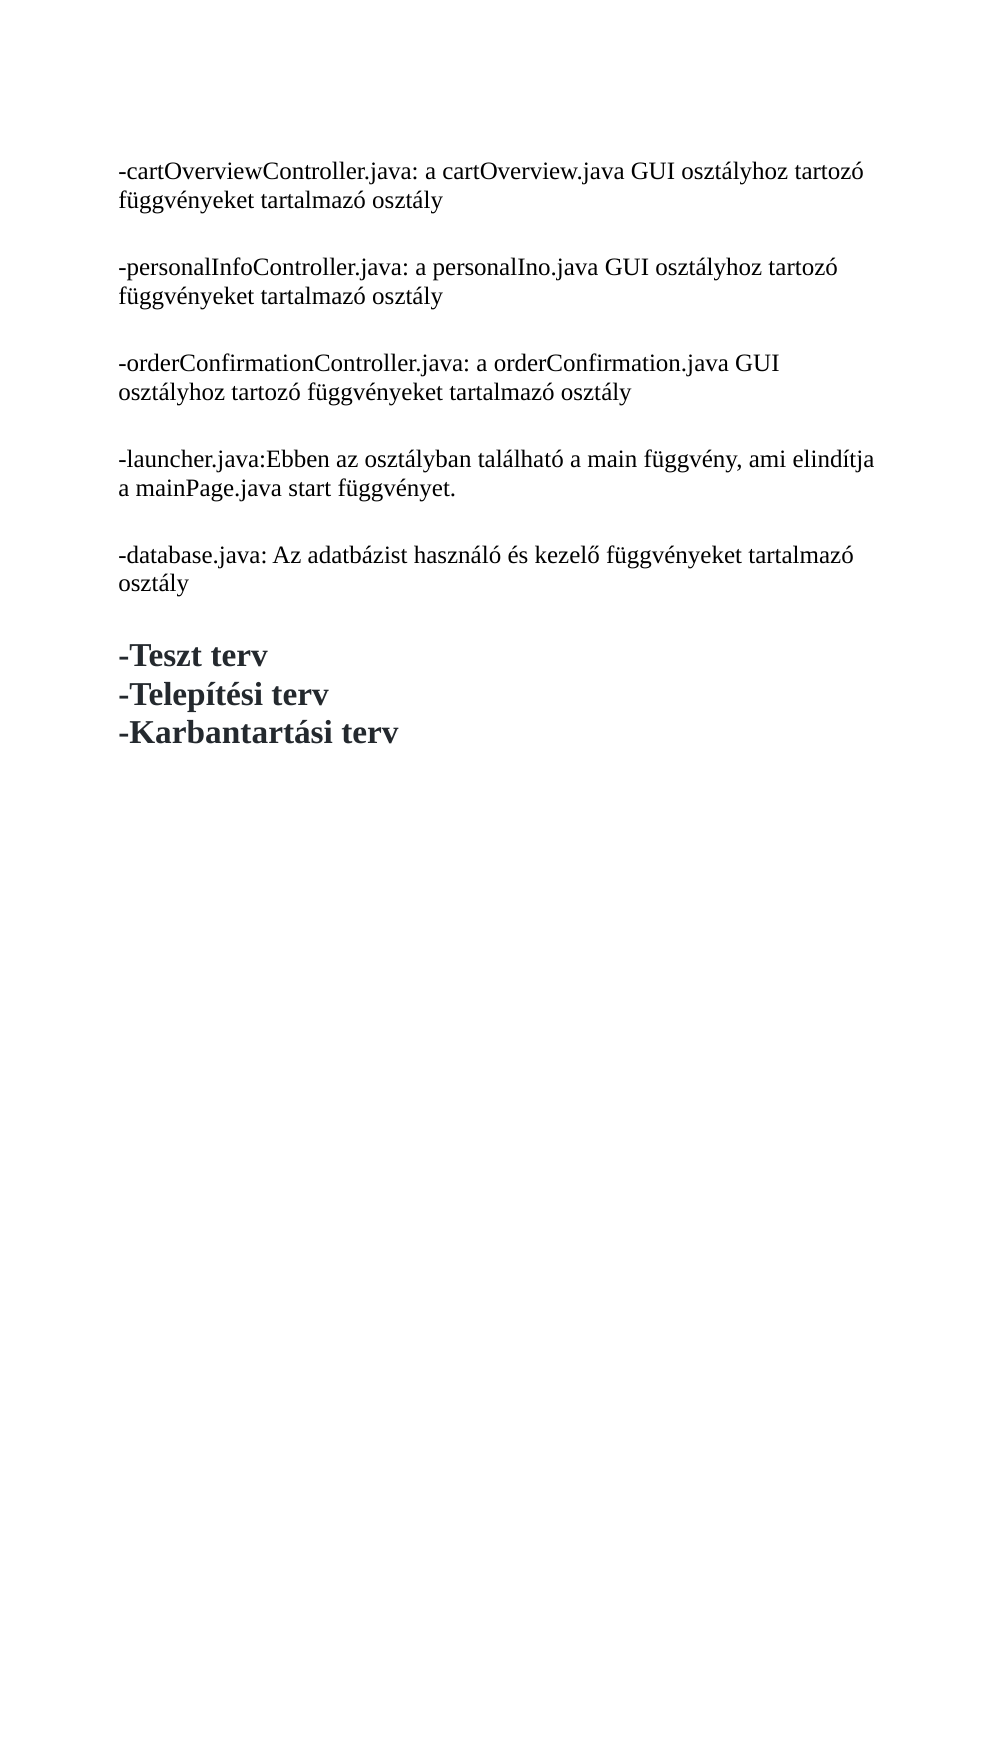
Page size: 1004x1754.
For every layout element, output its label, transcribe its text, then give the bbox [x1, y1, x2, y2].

text -launcher.java:Ebben az osztályban található a main függvény, ami elindítja a mainPage.java start függvényet. [118, 444, 886, 501]
text -Teszt terv [118, 636, 886, 674]
text -Karbantartási terv [118, 712, 886, 751]
text -cartOverviewController.java: a cartOverview.java GUI osztályhoz tartozó függvényeket tartalmazó osztály [118, 156, 886, 214]
text -database.java: Az adatbázist használó és kezelő függvényeket tartalmazó osztály [118, 540, 886, 597]
text -personalInfoController.java: a personalIno.java GUI osztályhoz tartozó függvényeket tartalmazó osztály [118, 252, 886, 310]
text -Telepítési terv [118, 674, 886, 712]
text -orderConfirmationController.java: a orderConfirmation.java GUI osztályhoz tartozó függvényeket tartalmazó osztály [118, 348, 886, 406]
